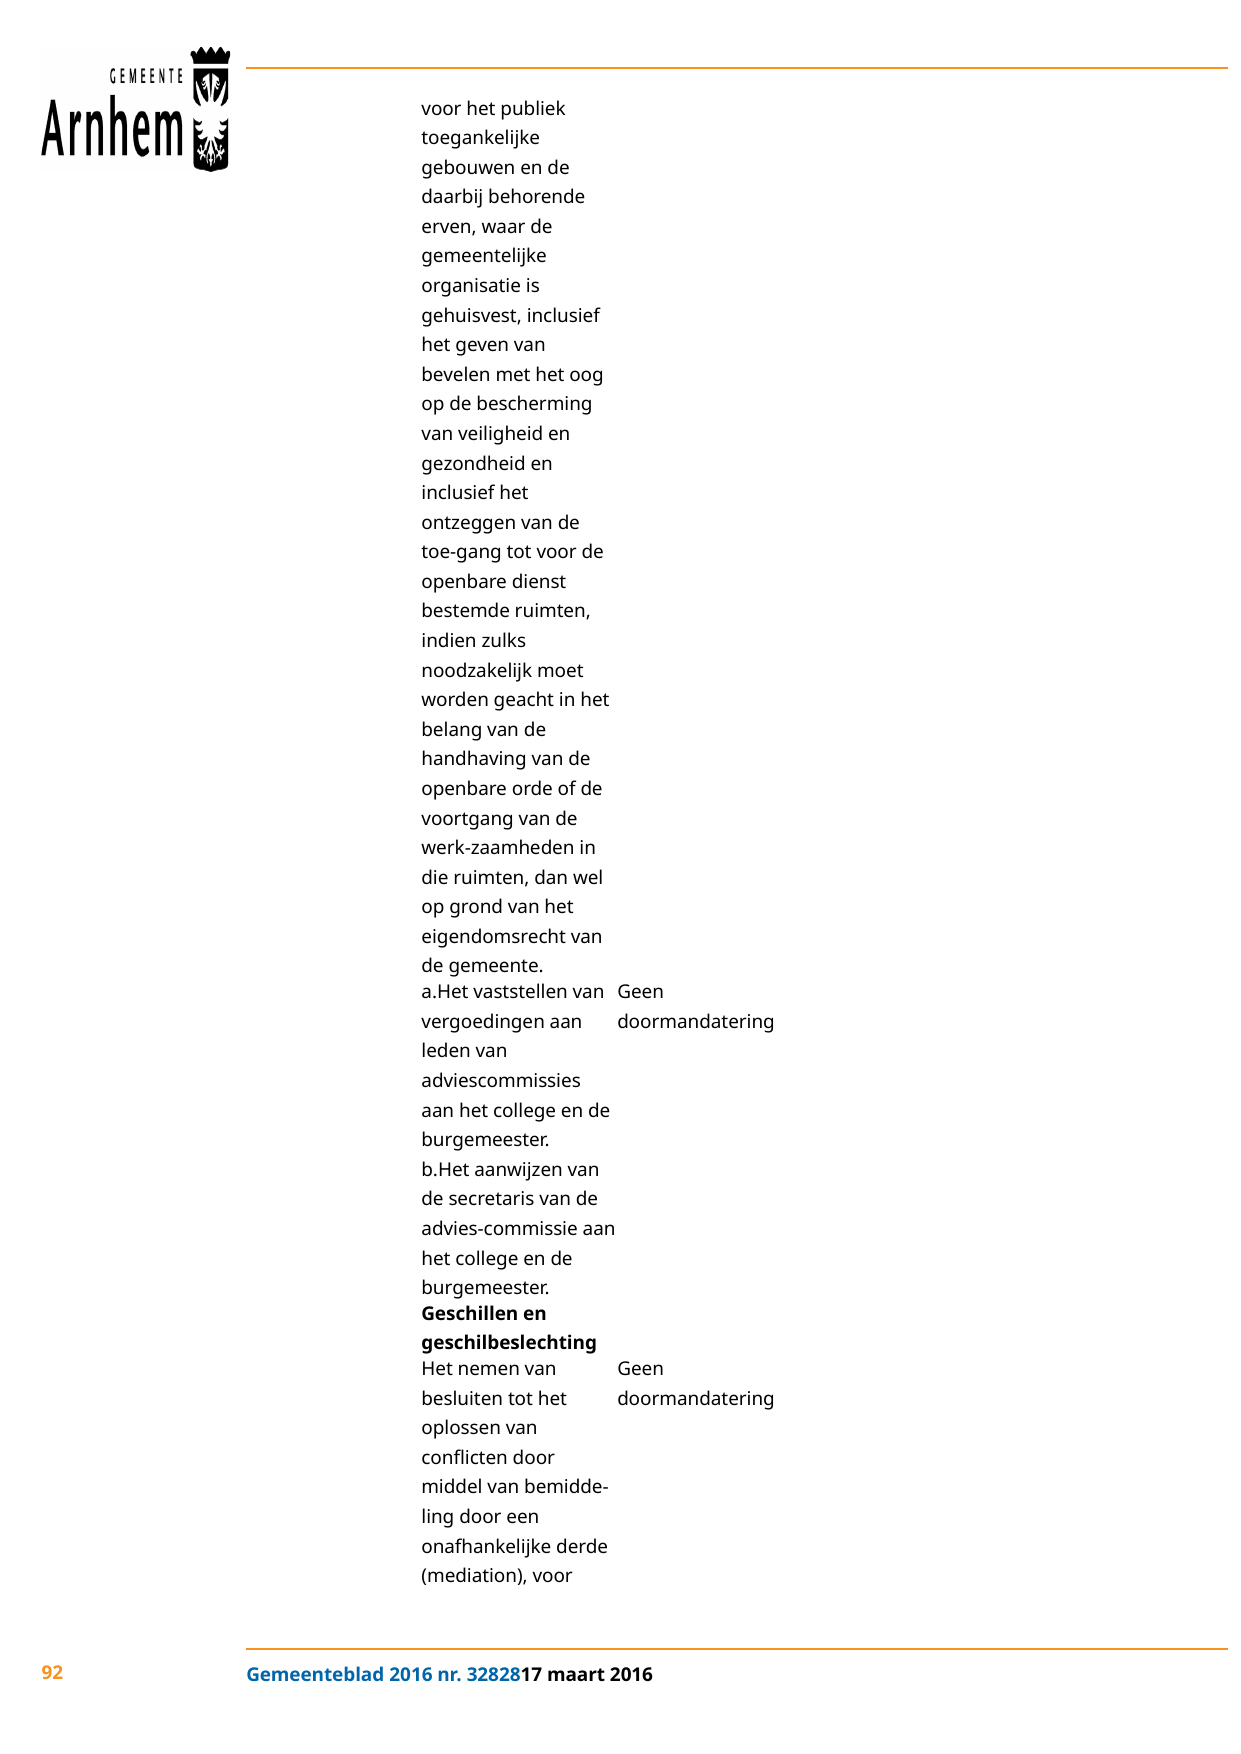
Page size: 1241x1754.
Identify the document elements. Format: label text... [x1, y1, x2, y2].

table_cell [790, 1355, 963, 1588]
table_cell [248, 979, 421, 1300]
table_cell a.Het vaststellen van vergoedingen aan leden van adviescommissies aan het college en de burgemeester. b.Het aanwijzen van de secretaris van de advies-commissie aan het college en de burgemeester. [421, 979, 617, 1300]
table_cell Het nemen van besluiten tot het oplossen van conflicten door middel van bemidde-ling door een onafhankelijke derde (mediation), voor [421, 1355, 617, 1588]
table_cell [790, 979, 963, 1300]
picture [41, 47, 231, 172]
table_cell Geen doormandatering [617, 1355, 790, 1588]
table_cell Geschillen en geschilbeslechting [421, 1300, 617, 1355]
table_cell voor het publiek toegankelijke gebouwen en de daarbij behorende erven, waar de gemeentelijke organisatie is gehuisvest, inclusief het geven van bevelen met het oog op de bescherming van veiligheid en gezondheid en inclusief het ontzeggen van de toe-gang tot voor de openbare dienst bestemde ruimten, indien zulks noodzakelijk moet worden geacht in het belang van de handhaving van de openbare orde of de voortgang van de werk-zaamheden in die ruimten, dan wel op grond van het eigendomsrecht van de gemeente. [421, 95, 617, 978]
table_cell [790, 1300, 963, 1355]
table_cell [248, 1300, 421, 1355]
table_cell [248, 95, 421, 978]
table_cell Geen doormandatering [617, 979, 790, 1300]
table_cell [963, 1355, 1152, 1588]
table_cell [963, 979, 1152, 1300]
table_cell [617, 95, 790, 978]
table_cell [963, 1300, 1152, 1355]
table_cell [790, 95, 963, 978]
table_cell [248, 1355, 421, 1588]
table_cell [963, 95, 1152, 978]
table_cell [617, 1300, 790, 1355]
